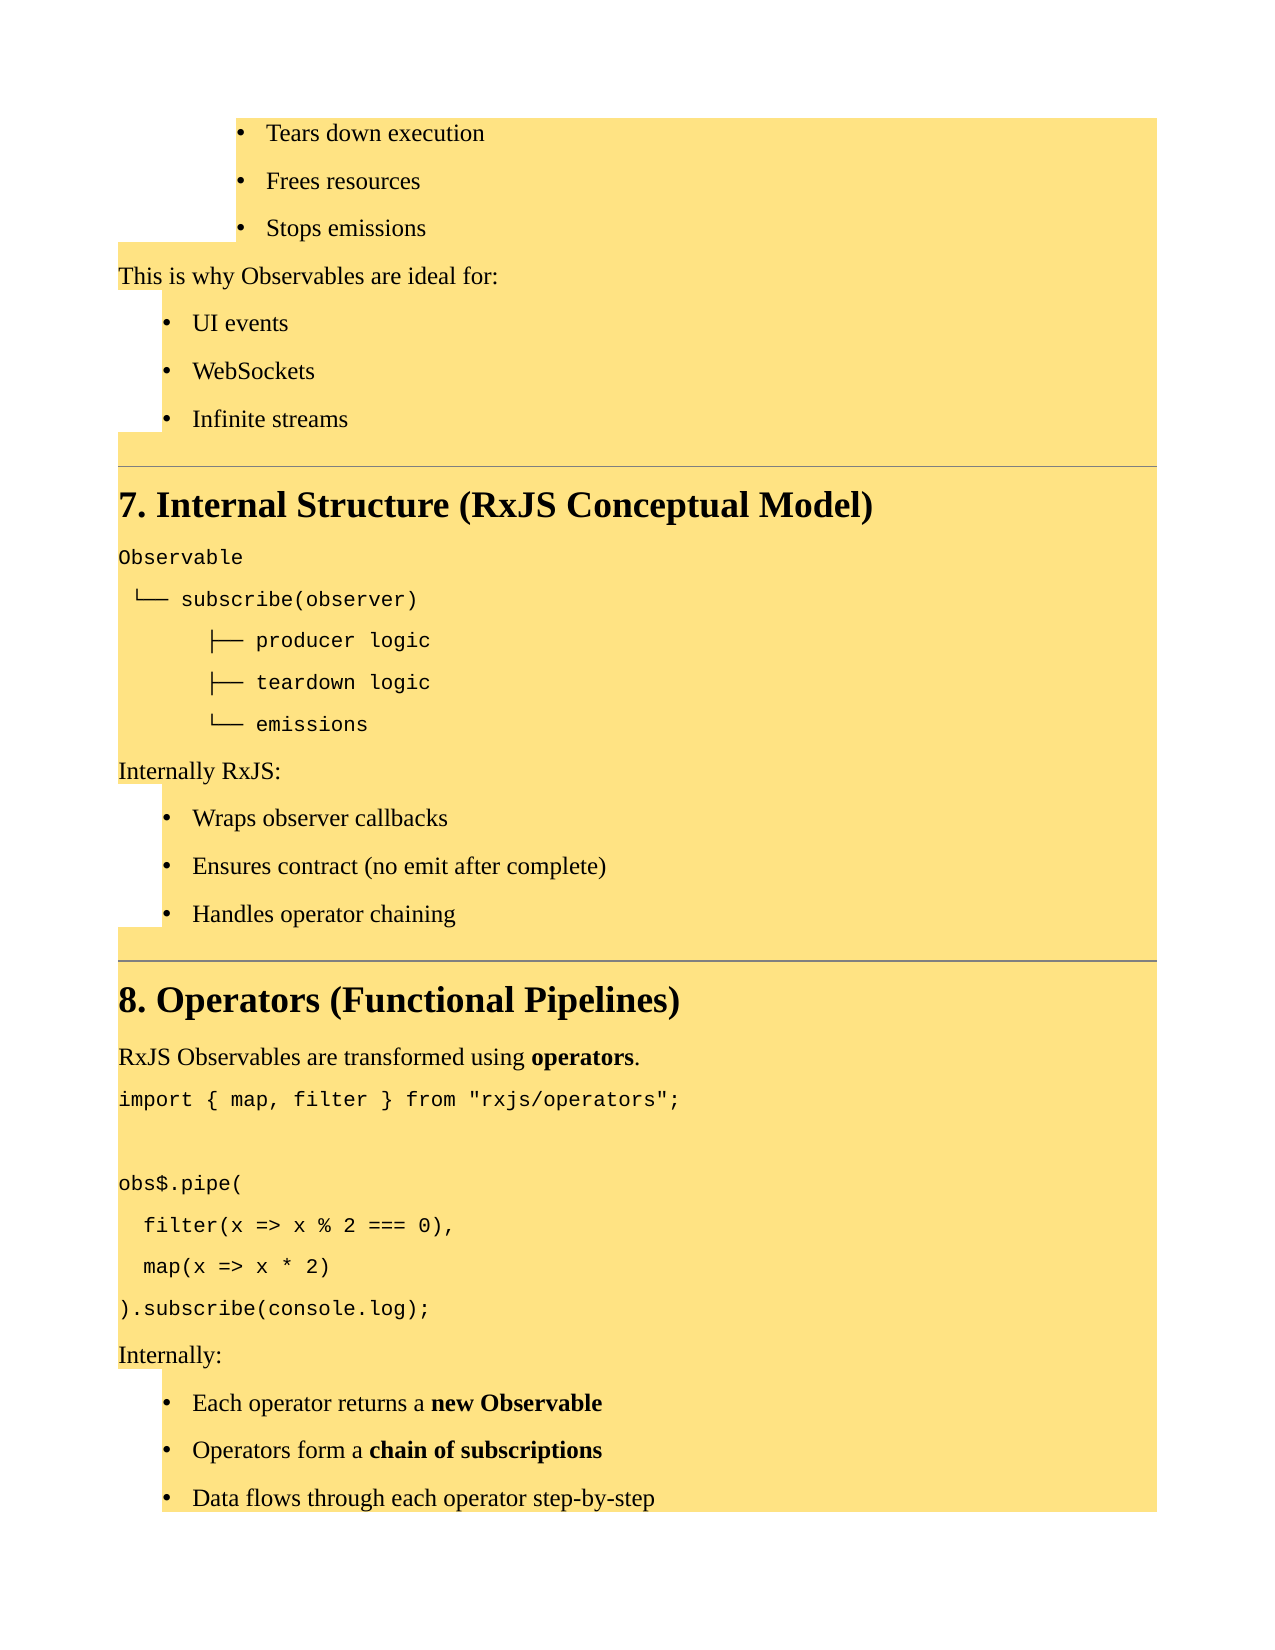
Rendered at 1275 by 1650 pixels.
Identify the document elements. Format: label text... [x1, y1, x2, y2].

text Observable [118, 547, 1157, 571]
text ├── teardown logic [118, 672, 1157, 696]
list Tears down execution [236, 118, 1157, 147]
list Ensures contract (no emit after complete) [162, 851, 1157, 880]
text └── subscribe(observer) [118, 589, 1157, 612]
list WebSockets [162, 356, 1157, 385]
list Each operator returns a new Observable [162, 1388, 1157, 1416]
text ├── producer logic [118, 631, 1157, 654]
text This is why Observables are ideal for: [118, 261, 1157, 290]
text map(x => x * 2) [118, 1257, 1157, 1280]
list Infinite streams [162, 404, 1157, 432]
text Internally RxJS: [118, 756, 1157, 784]
list Frees resources [236, 166, 1157, 194]
list UI events [162, 308, 1157, 337]
list Handles operator chaining [162, 899, 1157, 927]
subtitle 8. Operators (Functional Pipelines) [118, 978, 1157, 1021]
list Operators form a chain of subscriptions [162, 1435, 1157, 1464]
text └── emissions [118, 714, 1157, 738]
list Stops emissions [236, 213, 1157, 242]
text RxJS Observables are transformed using operators. [118, 1042, 1157, 1071]
text ).subscribe(console.log); [118, 1298, 1157, 1322]
text obs$.pipe( [118, 1173, 1157, 1197]
text import { map, filter } from "rxjs/operators"; [118, 1089, 1157, 1113]
text Internally: [118, 1340, 1157, 1369]
text filter(x => x % 2 === 0), [118, 1215, 1157, 1238]
list Data flows through each operator step-by-step [162, 1483, 1157, 1512]
subtitle 7. Internal Structure (RxJS Conceptual Model) [118, 483, 1157, 526]
list Wraps observer callbacks [162, 803, 1157, 832]
